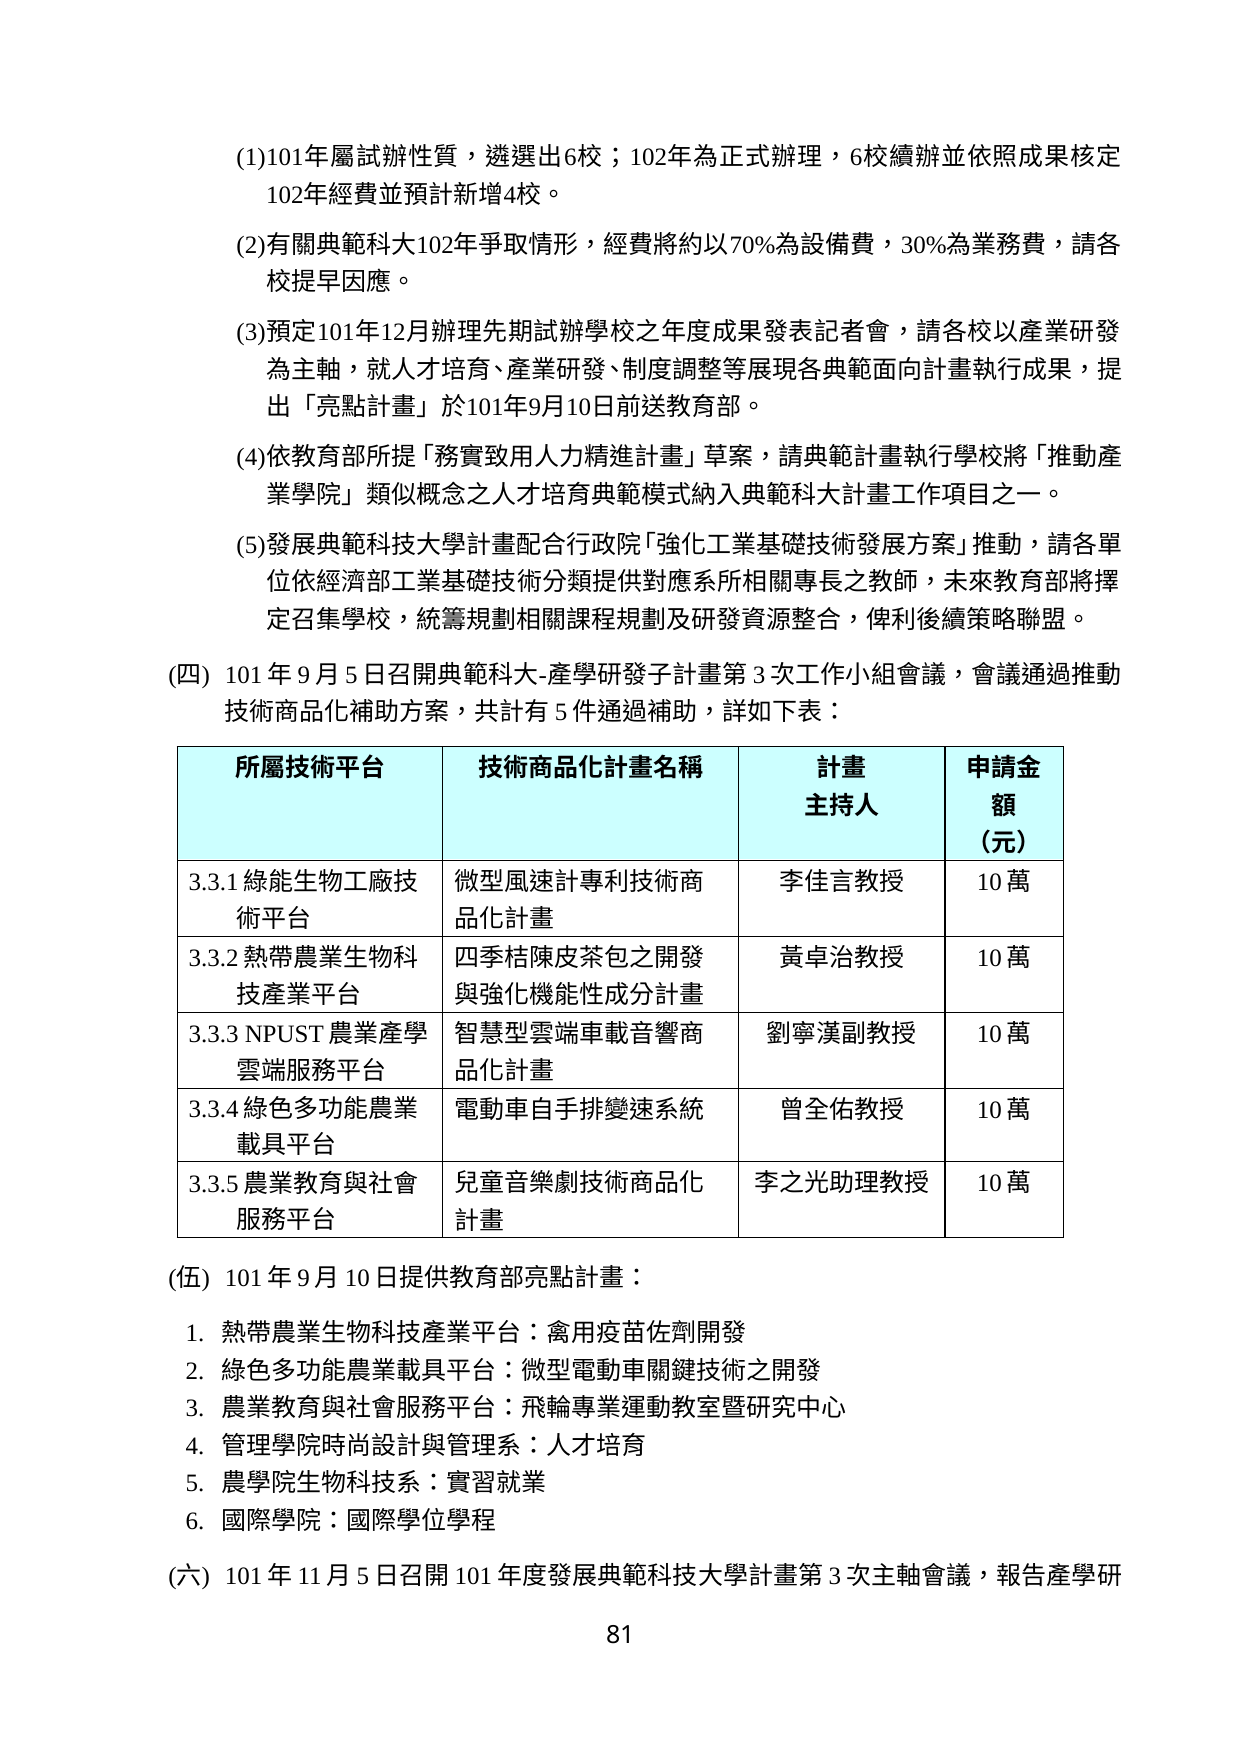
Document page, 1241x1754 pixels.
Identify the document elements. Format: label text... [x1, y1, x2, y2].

list 101年屬試辦性質，遴選出6校；102年為正式辦理，6校續辦並依照成果核定102年經費並預計新增4校。 [236, 136, 1122, 211]
list 綠色多功能農業載具平台：微型電動車關鍵技術之開發 [185, 1349, 1122, 1387]
table_cell 3.3.2熱帶農業生物科技產業平台 [178, 937, 442, 1012]
list 農學院生物科技系：實習就業 [185, 1462, 1122, 1499]
table_cell 李佳言教授 [739, 861, 944, 936]
list 熱帶農業生物科技產業平台：禽用疫苗佐劑開發 [185, 1312, 1122, 1349]
list 預定101年12月辦理先期試辦學校之年度成果發表記者會，請各校以產業研發為主軸，就人才培育、產業研發、制度調整等展現各典範面向計畫執行成果，提出「亮點計畫」於101年9月10日前送教育部。 [236, 311, 1122, 423]
list 國際學院：國際學位學程 [185, 1499, 1122, 1537]
list 101年11月5日召開101年度發展典範科技大學計畫第3次主軸會議，報告產學研 [168, 1556, 1122, 1592]
table_cell 兒童音樂劇技術商品化計畫 [443, 1162, 738, 1237]
list 管理學院時尚設計與管理系：人才培育 [185, 1424, 1122, 1462]
table_header 計畫 主持人 [739, 747, 944, 859]
table_cell 10萬 [946, 1162, 1063, 1237]
table_cell 10萬 [946, 1089, 1063, 1161]
table_cell 10萬 [946, 861, 1063, 936]
table_header 申請金額（元） [946, 747, 1063, 859]
table_cell 3.3.4綠色多功能農業載具平台 [178, 1089, 442, 1161]
list 101年9月5日召開典範科大-產學研發子計畫第3次工作小組會議，會議通過推動技術商品化補助方案，共計有5件通過補助，詳如下表： [168, 655, 1122, 727]
table_cell 劉寧漢副教授 [739, 1013, 944, 1088]
table_cell 3.3.3 NPUST農業產學雲端服務平台 [178, 1013, 442, 1088]
list 101年9月10日提供教育部亮點計畫： [168, 1257, 1122, 1293]
table_header 所屬技術平台 [178, 747, 442, 859]
table_cell 四季桔陳皮茶包之開發與強化機能性成分計畫 [443, 937, 738, 1012]
table_cell 10萬 [946, 937, 1063, 1012]
table_cell 3.3.5農業教育與社會服務平台 [178, 1162, 442, 1237]
list 依教育部所提「務實致用人力精進計畫」草案，請典範計畫執行學校將「推動產業學院」類似概念之人才培育典範模式納入典範科大計畫工作項目之一。 [236, 436, 1122, 511]
list 發展典範科技大學計畫配合行政院「強化工業基礎技術發展方案」推動，請各單位依經濟部工業基礎技術分類提供對應系所相關專長之教師，未來教育部將擇定召集學校，統籌規劃相關課程規劃及研發資源整合，俾利後續策略聯盟。 [236, 523, 1122, 636]
table_cell 10萬 [946, 1013, 1063, 1088]
list 農業教育與社會服務平台：飛輪專業運動教室暨研究中心 [185, 1387, 1122, 1424]
table_cell 李之光助理教授 [739, 1162, 944, 1237]
table_cell 微型風速計專利技術商品化計畫 [443, 861, 738, 936]
table_cell 電動車自手排變速系統 [443, 1089, 738, 1161]
table_cell 黃卓治教授 [739, 937, 944, 1012]
table_cell 智慧型雲端車載音響商品化計畫 [443, 1013, 738, 1088]
table_cell 曾全佑教授 [739, 1089, 944, 1161]
table_header 技術商品化計畫名稱 [443, 747, 738, 859]
table_cell 3.3.1綠能生物工廠技術平台 [178, 861, 442, 936]
list 有關典範科大102年爭取情形，經費將約以70%為設備費，30%為業務費，請各校提早因應。 [236, 223, 1122, 298]
